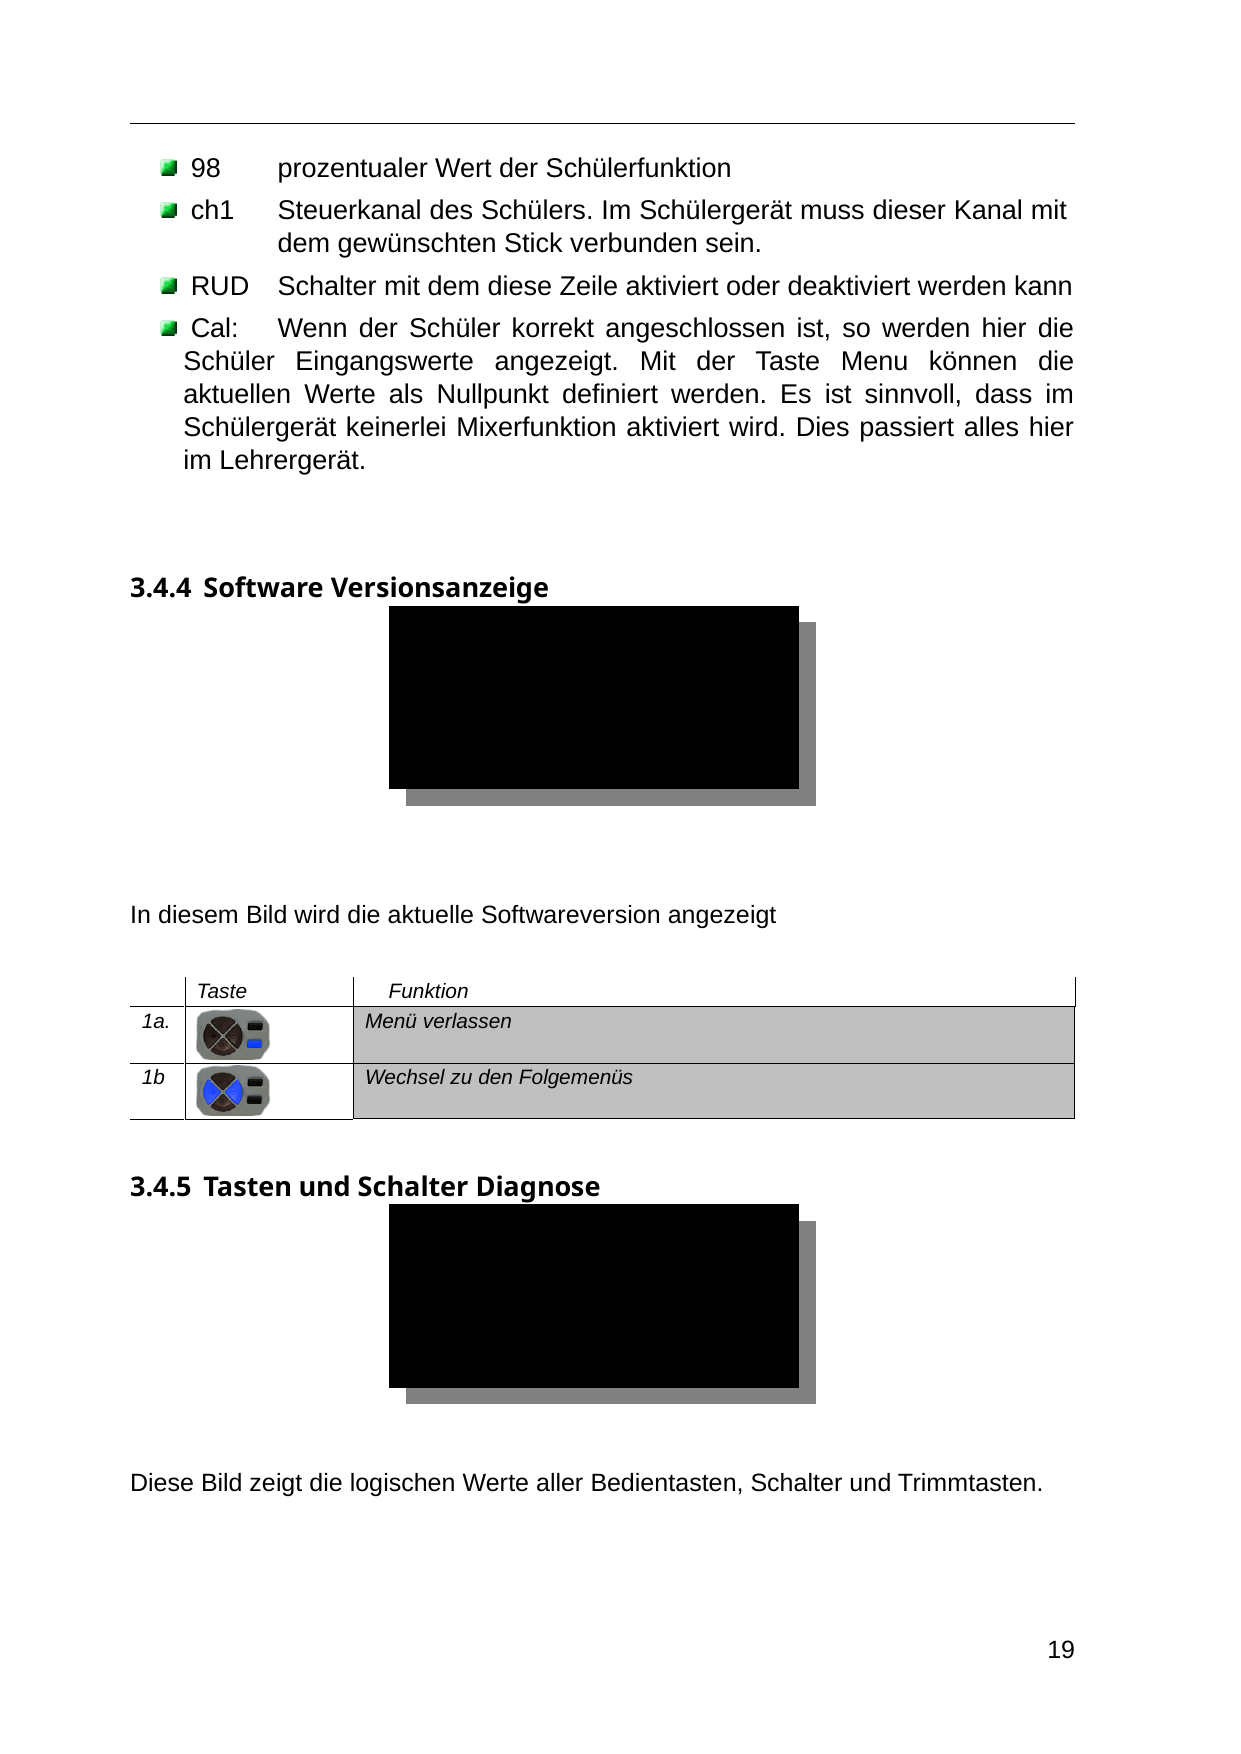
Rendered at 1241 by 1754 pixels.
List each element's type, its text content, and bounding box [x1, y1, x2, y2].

table_header [130, 977, 184, 1006]
list 98 prozentualer Wert der Schülerfunktion [130, 152, 1075, 182]
text Diese Bild zeigt die logischen Werte aller Bedientasten, Schalter und Trimmtasten. [130, 1468, 1075, 1496]
subtitle Tasten und Schalter Diagnose [130, 1167, 1075, 1204]
table_cell 1a. [130, 1007, 184, 1063]
text In diesem Bild wird die aktuelle Softwareversion angezeigt [130, 901, 1075, 929]
list ch1 Steuerkanal des Schülers. Im Schülergerät muss dieser Kanal mit dem gewünschten Stick verbunden sein. [130, 195, 1075, 258]
picture [160, 277, 177, 294]
table_cell Wechsel zu den Folgemenüs [354, 1064, 1074, 1118]
list RUD Schalter mit dem diese Zeile aktiviert oder deaktiviert werden kann [130, 270, 1075, 300]
table_cell Menü verlassen [354, 1007, 1074, 1063]
picture [160, 159, 177, 176]
table_cell 1b [130, 1064, 184, 1119]
list Cal: Wenn der Schüler korrekt angeschlossen ist, so werden hier die Schüler Eingangswerte angezeigt. Mit der Taste Menu können die aktuellen Werte als Nullpunkt definiert werden. Es ist sinnvoll, dass im Schülergerät keinerlei Mixerfunktion aktiviert wird. Dies passiert alles hier im Lehrergerät. [130, 313, 1075, 474]
subtitle Software Versionsanzeige [130, 569, 1075, 606]
table_header Funktion [354, 977, 1075, 1006]
table_cell [186, 1007, 353, 1063]
picture [160, 320, 177, 336]
table_header Taste [186, 977, 353, 1006]
picture [196, 1009, 271, 1060]
picture [160, 202, 177, 218]
picture [196, 1065, 271, 1116]
table_cell [186, 1064, 353, 1119]
